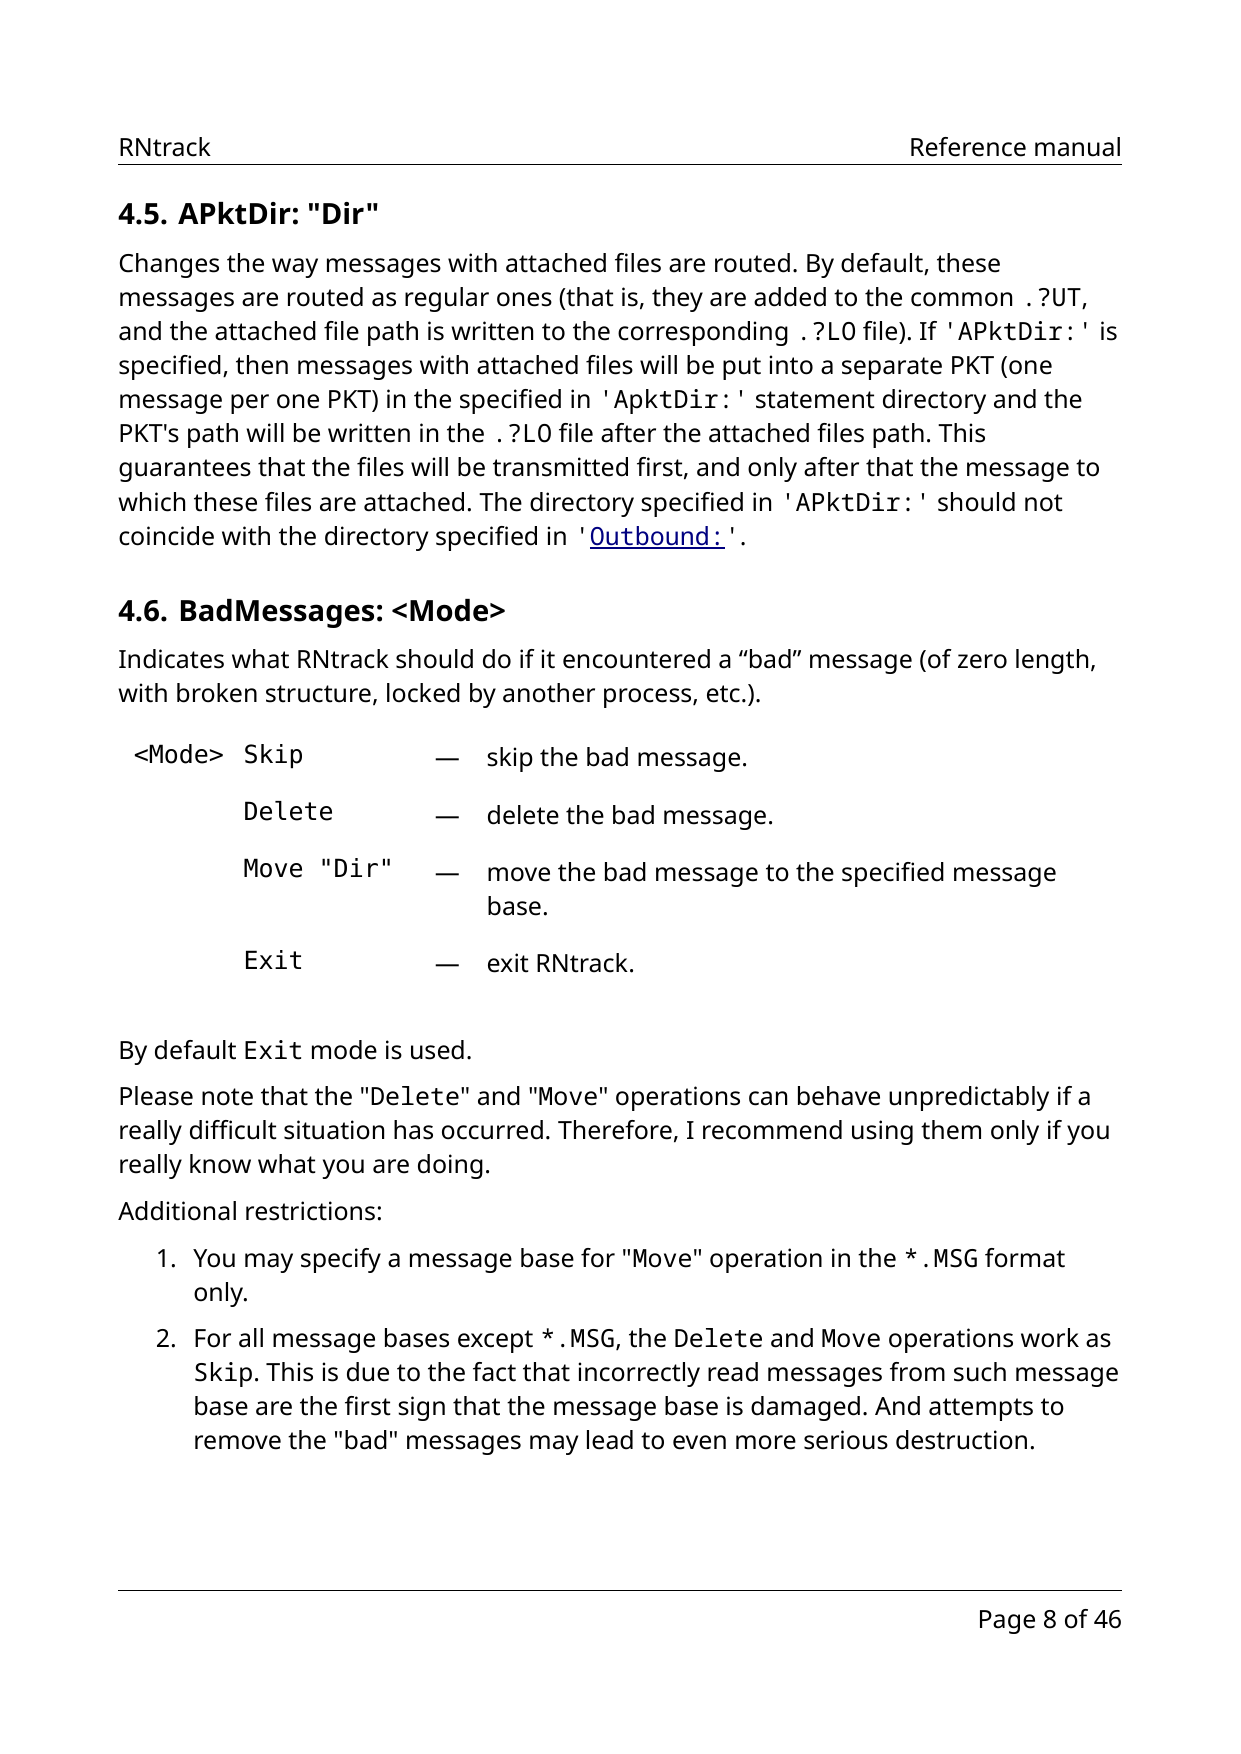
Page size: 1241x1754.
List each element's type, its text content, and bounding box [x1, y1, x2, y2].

table_cell delete the bad message. [481, 780, 1122, 837]
table_cell Exit [238, 929, 413, 986]
table_header Skip [238, 723, 413, 780]
text Changes the way messages with attached files are routed. By default, these messages are routed as regular ones (that is, they are added to the common .?UT, and the attached file path is written to the corresponding .?LO file). If 'APktDir:' is specified, then messages with attached files will be put into a separate PKT (one message per one PKT) in the specified in 'ApktDir:' statement directory and the PKT's path will be written in the .?LO file after the attached files path. This guarantees that the files will be transmitted first, and only after that the message to which these files are attached. The directory specified in 'APktDir:' should not coincide with the directory specified in 'Outbound:'. [118, 246, 1122, 552]
subtitle BadMessages: <Mode> [118, 590, 1122, 629]
table_header — [414, 723, 481, 780]
table_cell — [414, 929, 481, 986]
table_cell — [414, 837, 481, 928]
list You may specify a message base for "Move" operation in the *.MSG format only. [156, 1240, 1122, 1308]
table_cell [120, 780, 237, 837]
subtitle APktDir: "Dir" [118, 193, 1122, 233]
table_cell [120, 837, 237, 928]
text By default Exit mode is used. [118, 1032, 1122, 1066]
table_cell move the bad message to the specified message base. [481, 837, 1122, 928]
text Please note that the "Delete" and "Move" operations can behave unpredictably if a really difficult situation has occurred. Therefore, I recommend using them only if you really know what you are doing. [118, 1079, 1122, 1181]
table_header skip the bad message. [481, 723, 1122, 780]
table_cell [120, 929, 237, 986]
text Indicates what RNtrack should do if it encountered a “bad” message (of zero length, with broken structure, locked by another process, etc.). [118, 642, 1122, 710]
table_header <Mode> [120, 723, 237, 780]
table_cell Move "Dir" [238, 837, 413, 928]
list For all message bases except *.MSG, the Delete and Move operations work as Skip. This is due to the fact that incorrectly read messages from such message base are the first sign that the message base is damaged. And attempts to remove the "bad" messages may lead to even more serious destruction. [156, 1321, 1122, 1457]
table_cell — [414, 780, 481, 837]
table_cell Delete [238, 780, 413, 837]
table_cell exit RNtrack. [481, 929, 1122, 986]
text Additional restrictions: [118, 1194, 1122, 1228]
